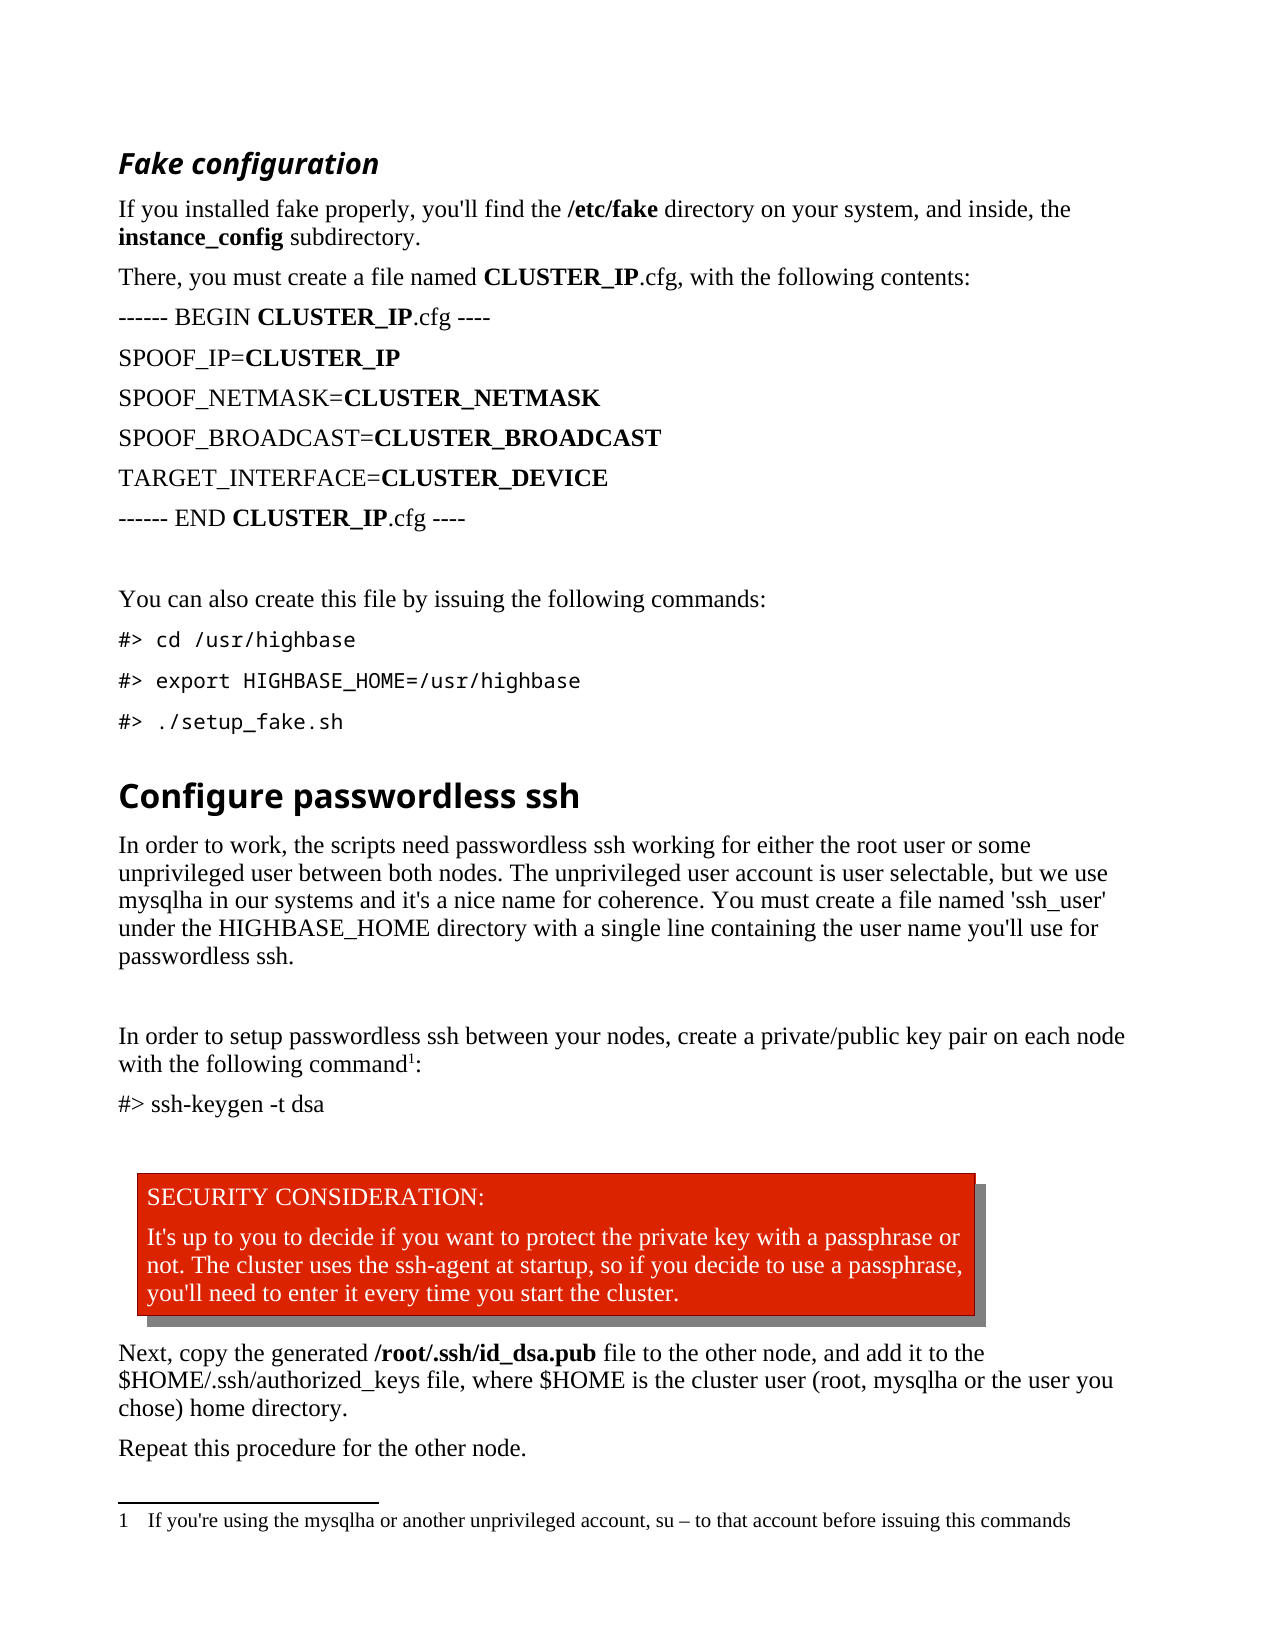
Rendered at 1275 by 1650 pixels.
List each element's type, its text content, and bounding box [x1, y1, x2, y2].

text Repeat this procedure for the other node. [118, 1434, 1157, 1462]
text It's up to you to decide if you want to protect the private key with a passphrase or not. The cluster uses the ssh-agent at startup, so if you decide to use a passphrase, you'll need to enter it every time you start the cluster. [147, 1223, 966, 1306]
subtitle Configure passwordless ssh [118, 773, 1157, 819]
text ------ BEGIN CLUSTER_IP.cfg ---- [118, 303, 1157, 331]
text SECURITY CONSIDERATION: [147, 1183, 966, 1211]
text #> export HIGHBASE_HOME=/usr/highbase [118, 666, 1157, 694]
text Next, copy the generated /root/.ssh/id_dsa.pub file to the other node, and add it to the $HOME/.ssh/authorized_keys file, where $HOME is the cluster user (root, mysqlha or the user you chose) home directory. [118, 1171, 1157, 1422]
text If you're using the mysqlha or another unprivileged account, su – to that account before issuing this commands [118, 1509, 1157, 1532]
text SPOOF_NETMASK=CLUSTER_NETMASK [118, 384, 1157, 412]
text If you installed fake properly, you'll find the /etc/fake directory on your system, and inside, the instance_config subdirectory. [118, 195, 1157, 251]
text SPOOF_BROADCAST=CLUSTER_BROADCAST [118, 424, 1157, 452]
text #> ./setup_fake.sh [118, 707, 1157, 735]
text #> cd /usr/highbase [118, 625, 1157, 653]
text ------ END CLUSTER_IP.cfg ---- [118, 504, 1157, 532]
text In order to work, the scripts need passwordless ssh working for either the root user or some unprivileged user between both nodes. The unprivileged user account is user selectable, but we use mysqlha in our systems and it's a nice name for coherence. You must create a file named 'ssh_user' under the HIGHBASE_HOME directory with a single line containing the user name you'll use for passwordless ssh. [118, 831, 1157, 970]
text There, you must create a file named CLUSTER_IP.cfg, with the following contents: [118, 263, 1157, 291]
subtitle Fake configuration [118, 143, 1157, 183]
text In order to setup passwordless ssh between your nodes, create a private/public key pair on each node with the following command: [118, 1022, 1157, 1078]
text You can also create this file by issuing the following commands: [118, 585, 1157, 613]
text TARGET_INTERFACE=CLUSTER_DEVICE [118, 464, 1157, 492]
text SPOOF_IP=CLUSTER_IP [118, 344, 1157, 371]
text #> ssh-keygen -t dsa [118, 1090, 1157, 1118]
